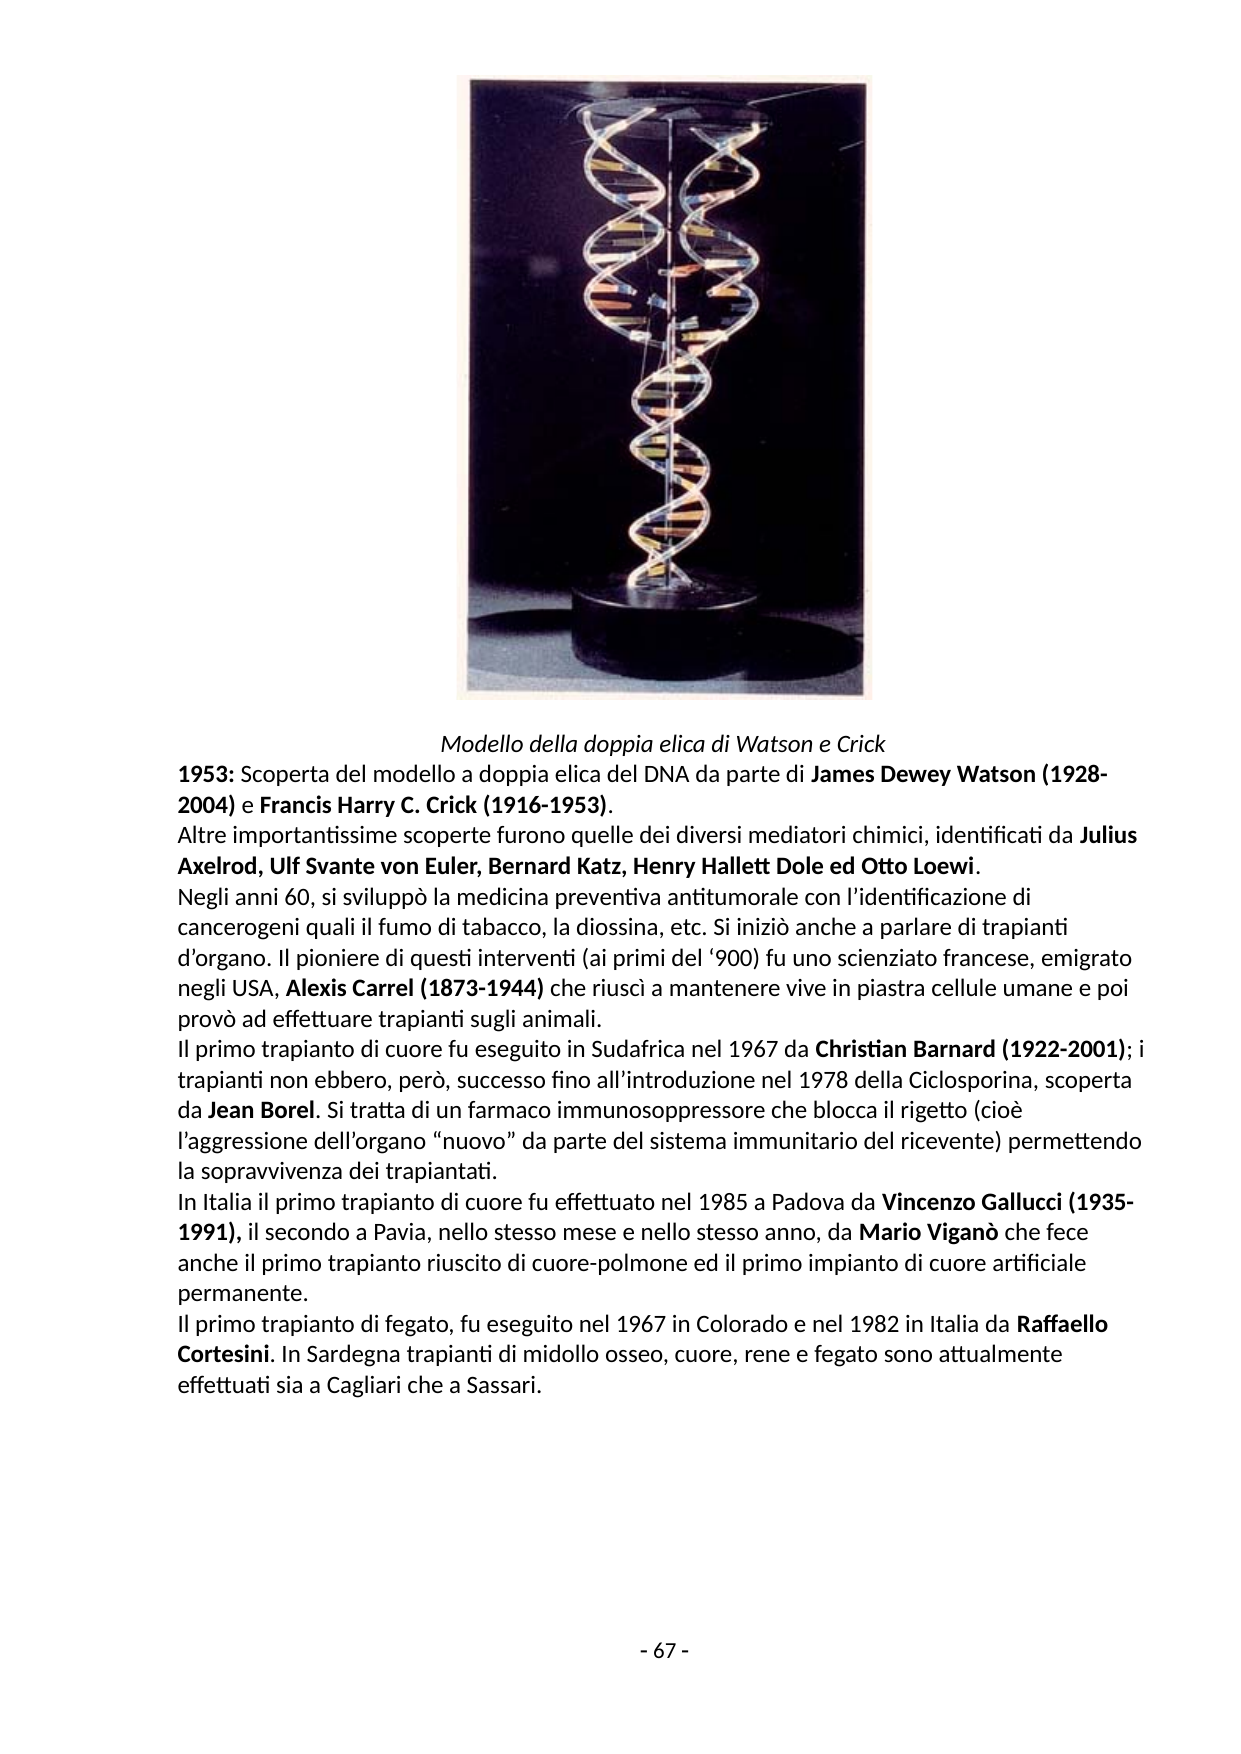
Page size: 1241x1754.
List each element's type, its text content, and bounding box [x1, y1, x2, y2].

text Il primo trapianto di cuore fu eseguito in Sudafrica nel 1967 da Christian Barnard (1922-2001); i trapianti non ebbero, però, successo fino all’introduzione nel 1978 della Ciclosporina, scoperta da Jean Borel. Si tratta di un farmaco immunosoppressore che blocca il rigetto (cioè l’aggressione dell’organo “nuovo” da parte del sistema immunitario del ricevente) permettendo la sopravvivenza dei trapiantati. [177, 1033, 1152, 1186]
text Modello della doppia elica di Watson e Crick [177, 728, 1152, 758]
text 1953: Scoperta del modello a doppia elica del DNA da parte di James Dewey Watson (1928-2004) e Francis Harry C. Crick (1916-1953). [177, 758, 1152, 819]
text Il primo trapianto di fegato, fu eseguito nel 1967 in Colorado e nel 1982 in Italia da Raffaello Cortesini. In Sardegna trapianti di midollo osseo, cuore, rene e fegato sono attualmente effettuati sia a Cagliari che a Sassari. [177, 1308, 1152, 1399]
text Negli anni 60, si sviluppò la medicina preventiva antitumorale con l’identificazione di cancerogeni quali il fumo di tabacco, la diossina, etc. Si iniziò anche a parlare di trapianti d’organo. Il pioniere di questi interventi (ai primi del ‘900) fu uno scienziato francese, emigrato negli USA, Alexis Carrel (1873-1944) che riuscì a mantenere vive in piastra cellule umane e poi provò ad effettuare trapianti sugli animali. [177, 881, 1152, 1033]
text Altre importantissime scoperte furono quelle dei diversi mediatori chimici, identificati da Julius Axelrod, Ulf Svante von Euler, Bernard Katz, Henry Hallett Dole ed Otto Loewi. [177, 819, 1152, 881]
text In Italia il primo trapianto di cuore fu effettuato nel 1985 a Padova da Vincenzo Gallucci (1935-1991), il secondo a Pavia, nello stesso mese e nello stesso anno, da Mario Viganò che fece anche il primo trapianto riuscito di cuore-polmone ed il primo impianto di cuore artificiale permanente. [177, 1186, 1152, 1308]
